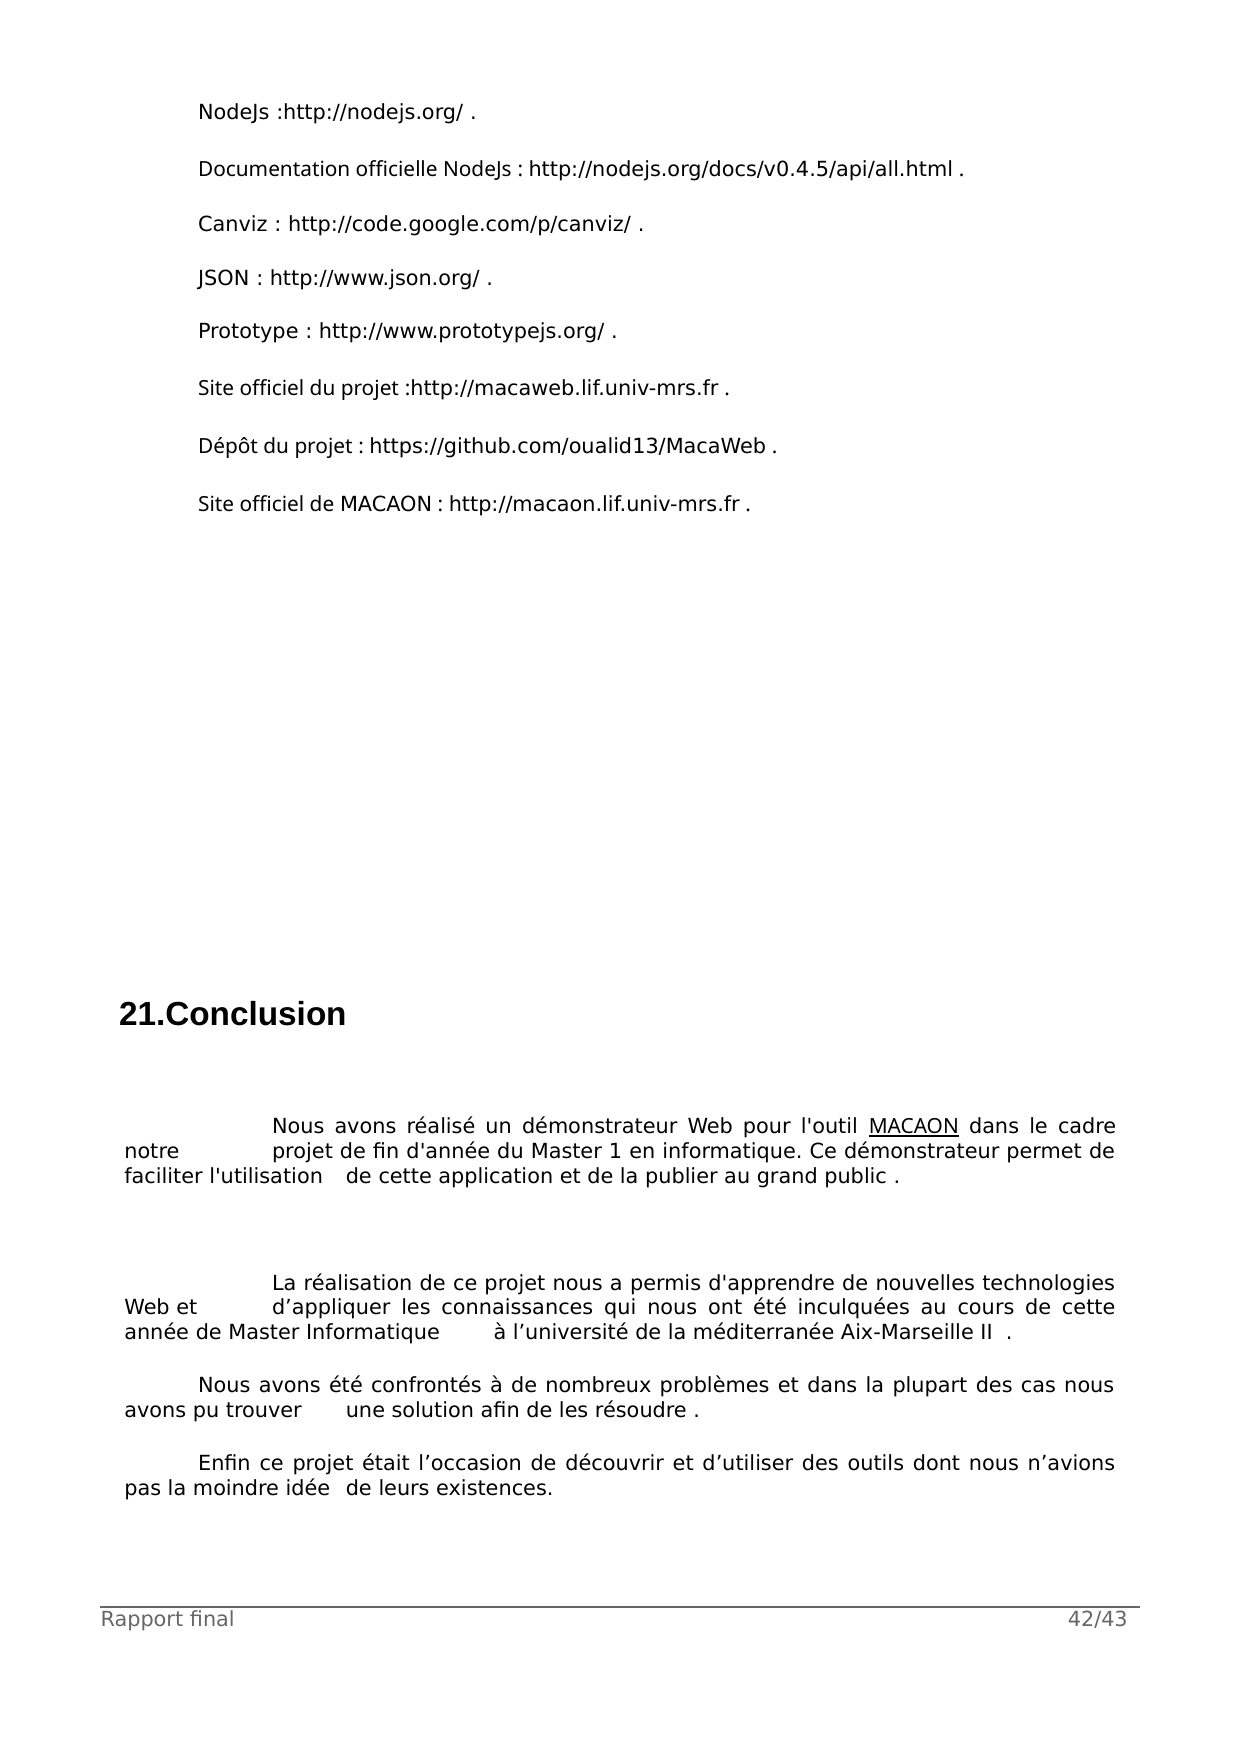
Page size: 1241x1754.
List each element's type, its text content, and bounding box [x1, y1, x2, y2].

text Documentation officielle NodeJs : http://nodejs.org/docs/v0.4.5/api/all.html . [124, 154, 1116, 183]
text Canviz : http://code.google.com/p/canviz/ . [124, 212, 1116, 236]
subtitle 21.Conclusion [100, 994, 1140, 1033]
text Nous avons réalisé un démonstrateur Web pour l'outil MACAON dans le cadre notre projet de fin d'année du Master 1 en informatique. Ce démonstrateur permet de faciliter l'utilisation de cette application et de la publier au grand public . [124, 1111, 1116, 1188]
text JSON : http://www.json.org/ . [124, 266, 1116, 290]
text NodeJs :http://nodejs.org/ . [124, 100, 1116, 125]
text Nous avons été confrontés à de nombreux problèmes et dans la plupart des cas nous avons pu trouver une solution afin de les résoudre . [124, 1373, 1116, 1422]
text Prototype : http://www.prototypejs.org/ . [124, 319, 1116, 344]
text Site officiel du projet :http://macaweb.lif.univ-mrs.fr . [124, 373, 1116, 402]
text Dépôt du projet : https://github.com/oualid13/MacaWeb . [124, 431, 1116, 460]
text Enfin ce projet était l’occasion de découvrir et d’utiliser des outils dont nous n’avions pas la moindre idée de leurs existences. [124, 1451, 1116, 1500]
text La réalisation de ce projet nous a permis d'apprendre de nouvelles technologies Web et d’appliquer les connaissances qui nous ont été inculquées au cours de cette année de Master Informatique à l’université de la méditerranée Aix-Marseille II . [124, 1271, 1116, 1344]
text Site officiel de MACAON : http://macaon.lif.univ-mrs.fr . [124, 489, 1116, 518]
